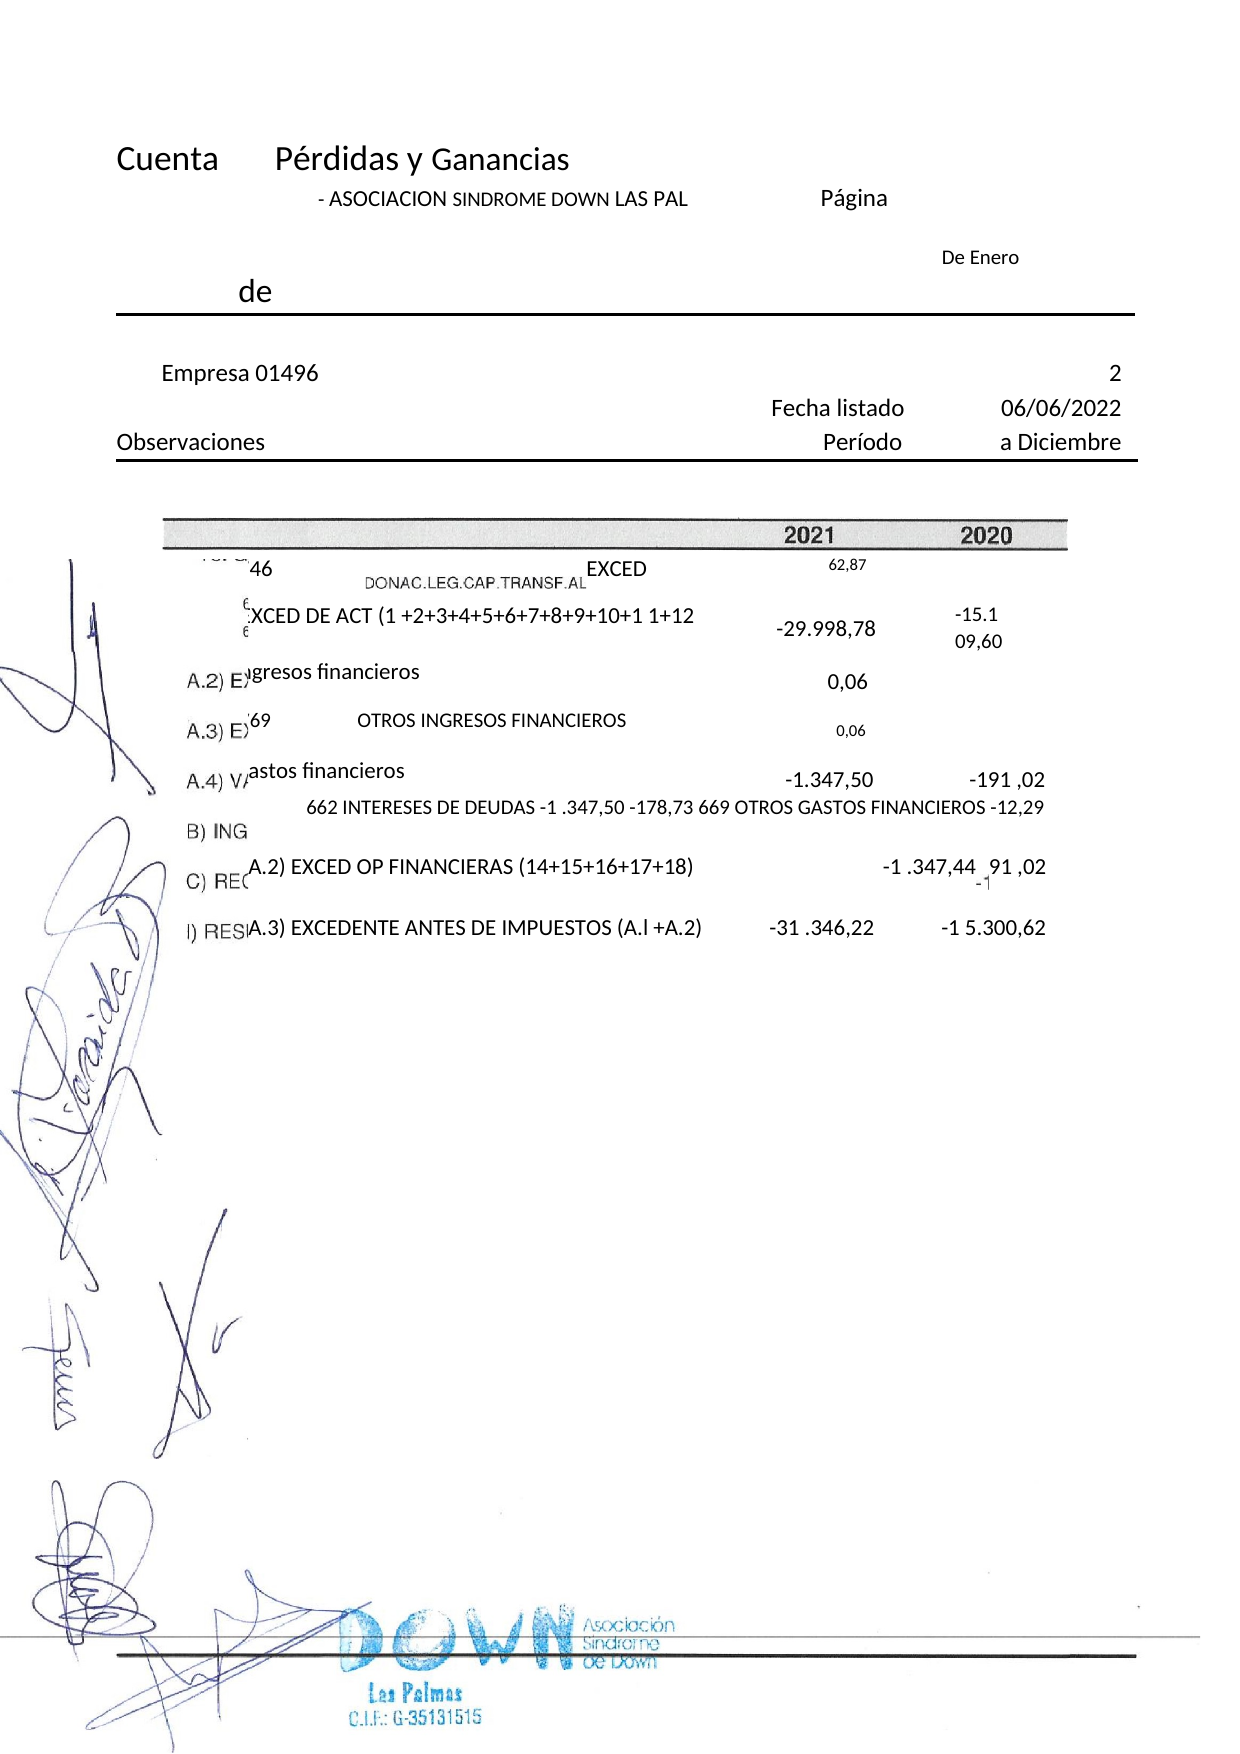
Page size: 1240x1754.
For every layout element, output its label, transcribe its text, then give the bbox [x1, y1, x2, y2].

table_cell -15.1 09,60 [953, 600, 1048, 656]
table_cell -191 ,02 [953, 755, 1048, 794]
text Fecha listado 06/06/2022 [116, 392, 1122, 422]
table_cell 0,06 [774, 706, 953, 754]
table_cell A. 1) EXCED DE ACT (1 +2+3+4+5+6+7+8+9+10+1 1+12 [249, 600, 774, 656]
table_cell -1.347,50 [774, 755, 953, 794]
table_cell [953, 656, 1048, 706]
table_header [953, 553, 1048, 600]
subtitle A.2) EXCED OP FINANCIERAS (14+15+16+17+18) -1 .347,4491 ,02 [249, 852, 1046, 889]
subtitle de [238, 269, 1122, 310]
text A.3) EXCEDENTE ANTES DE IMPUESTOS (A.l +A.2) -31 .346,22 -1 5.300,62 [249, 913, 1046, 941]
table_header 746 EXCED [192, 553, 774, 600]
text Empresa 01496 2 [116, 357, 1122, 388]
subtitle 662 INTERESES DE DEUDAS -1 .347,50 -178,73 669 OTROS GASTOS FINANCIEROS -12,29 [249, 794, 1046, 820]
table_cell 0,06 [774, 656, 953, 706]
table_cell 14. Ingresos financieros [249, 656, 774, 706]
table_cell [953, 706, 1048, 754]
text Observaciones Período a Diciembre [116, 426, 1122, 457]
table_cell 15. Gastos financieros [249, 755, 774, 794]
table_cell 769 OTROS INGRESOS FINANCIEROS [249, 706, 774, 754]
table_cell -29.998,78 [774, 600, 953, 656]
table_header 62,87 [774, 553, 953, 600]
